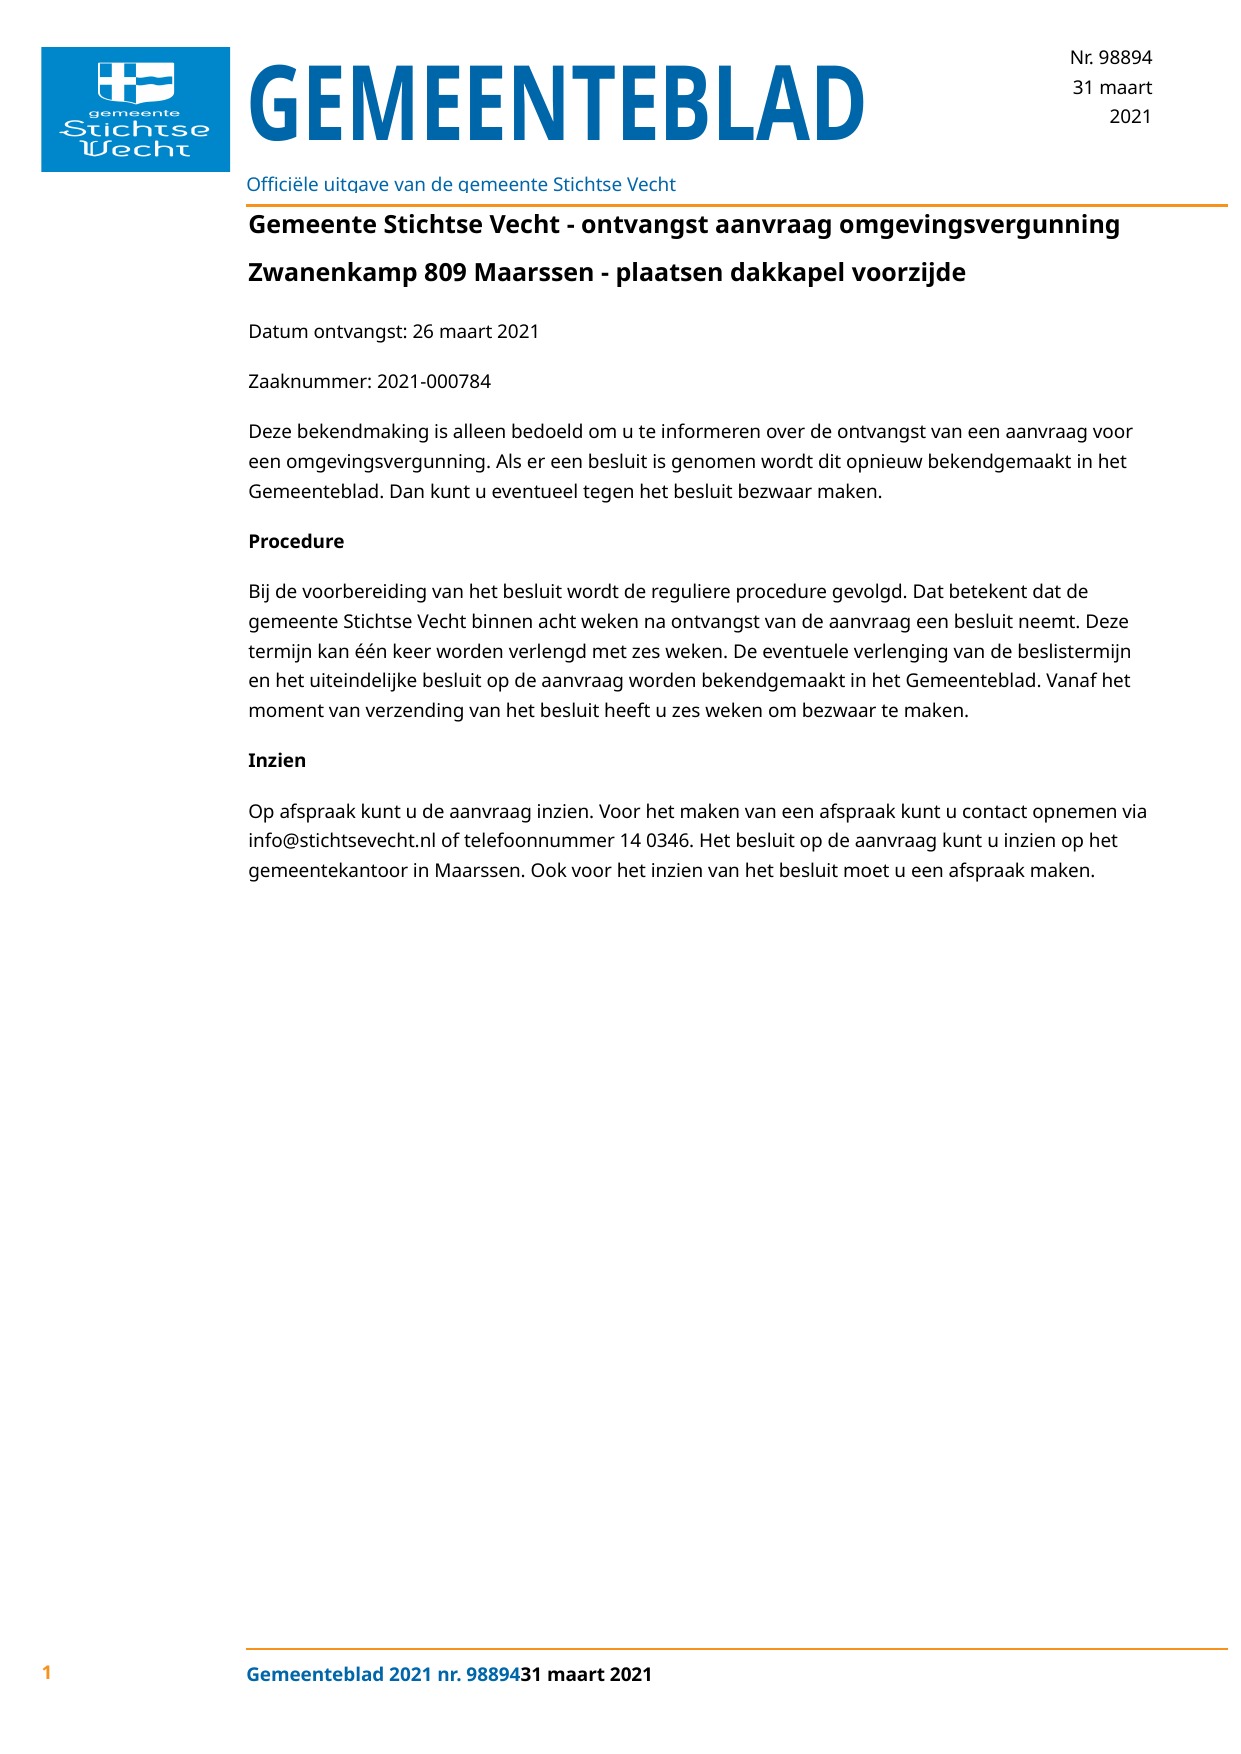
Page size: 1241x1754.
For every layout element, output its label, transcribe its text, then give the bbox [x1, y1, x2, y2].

text Datum ontvangst: 26 maart 2021 [248, 318, 1152, 344]
text Bij de voorbereiding van het besluit wordt de reguliere procedure gevolgd. Dat betekent dat de gemeente Stichtse Vecht binnen acht weken na ontvangst van de aanvraag een besluit neemt. Deze termijn kan één keer worden verlengd met zes weken. De eventuele verlenging van de beslistermijn en het uiteindelijke besluit op de aanvraag worden bekendgemaakt in het Gemeenteblad. Vanaf het moment van verzending van het besluit heeft u zes weken om bezwaar te maken. [248, 579, 1152, 723]
text Procedure [248, 528, 1152, 554]
text Op afspraak kunt u de aanvraag inzien. Voor het maken van een afspraak kunt u contact opnemen via info@stichtsevecht.nl of telefoonnummer 14 0346. Het besluit op de aanvraag kunt u inzien op het gemeentekantoor in Maarssen. Ook voor het inzien van het besluit moet u een afspraak maken. [248, 798, 1152, 883]
text Zaaknummer: 2021-000784 [248, 368, 1152, 394]
text Gemeente Stichtse Vecht - ontvangst aanvraag omgevingsvergunning Zwanenkamp 809 Maarssen - plaatsen dakkapel voorzijde [248, 207, 1152, 288]
text Inzien [248, 747, 1152, 773]
picture [137, 63, 174, 103]
picture [99, 63, 135, 101]
text Deze bekendmaking is alleen bedoeld om u te informeren over de ontvangst van een aanvraag voor een omgevingsvergunning. Als er een besluit is genomen wordt dit opnieuw bekendgemaakt in het Gemeenteblad. Dan kunt u eventueel tegen het besluit bezwaar maken. [248, 419, 1152, 504]
